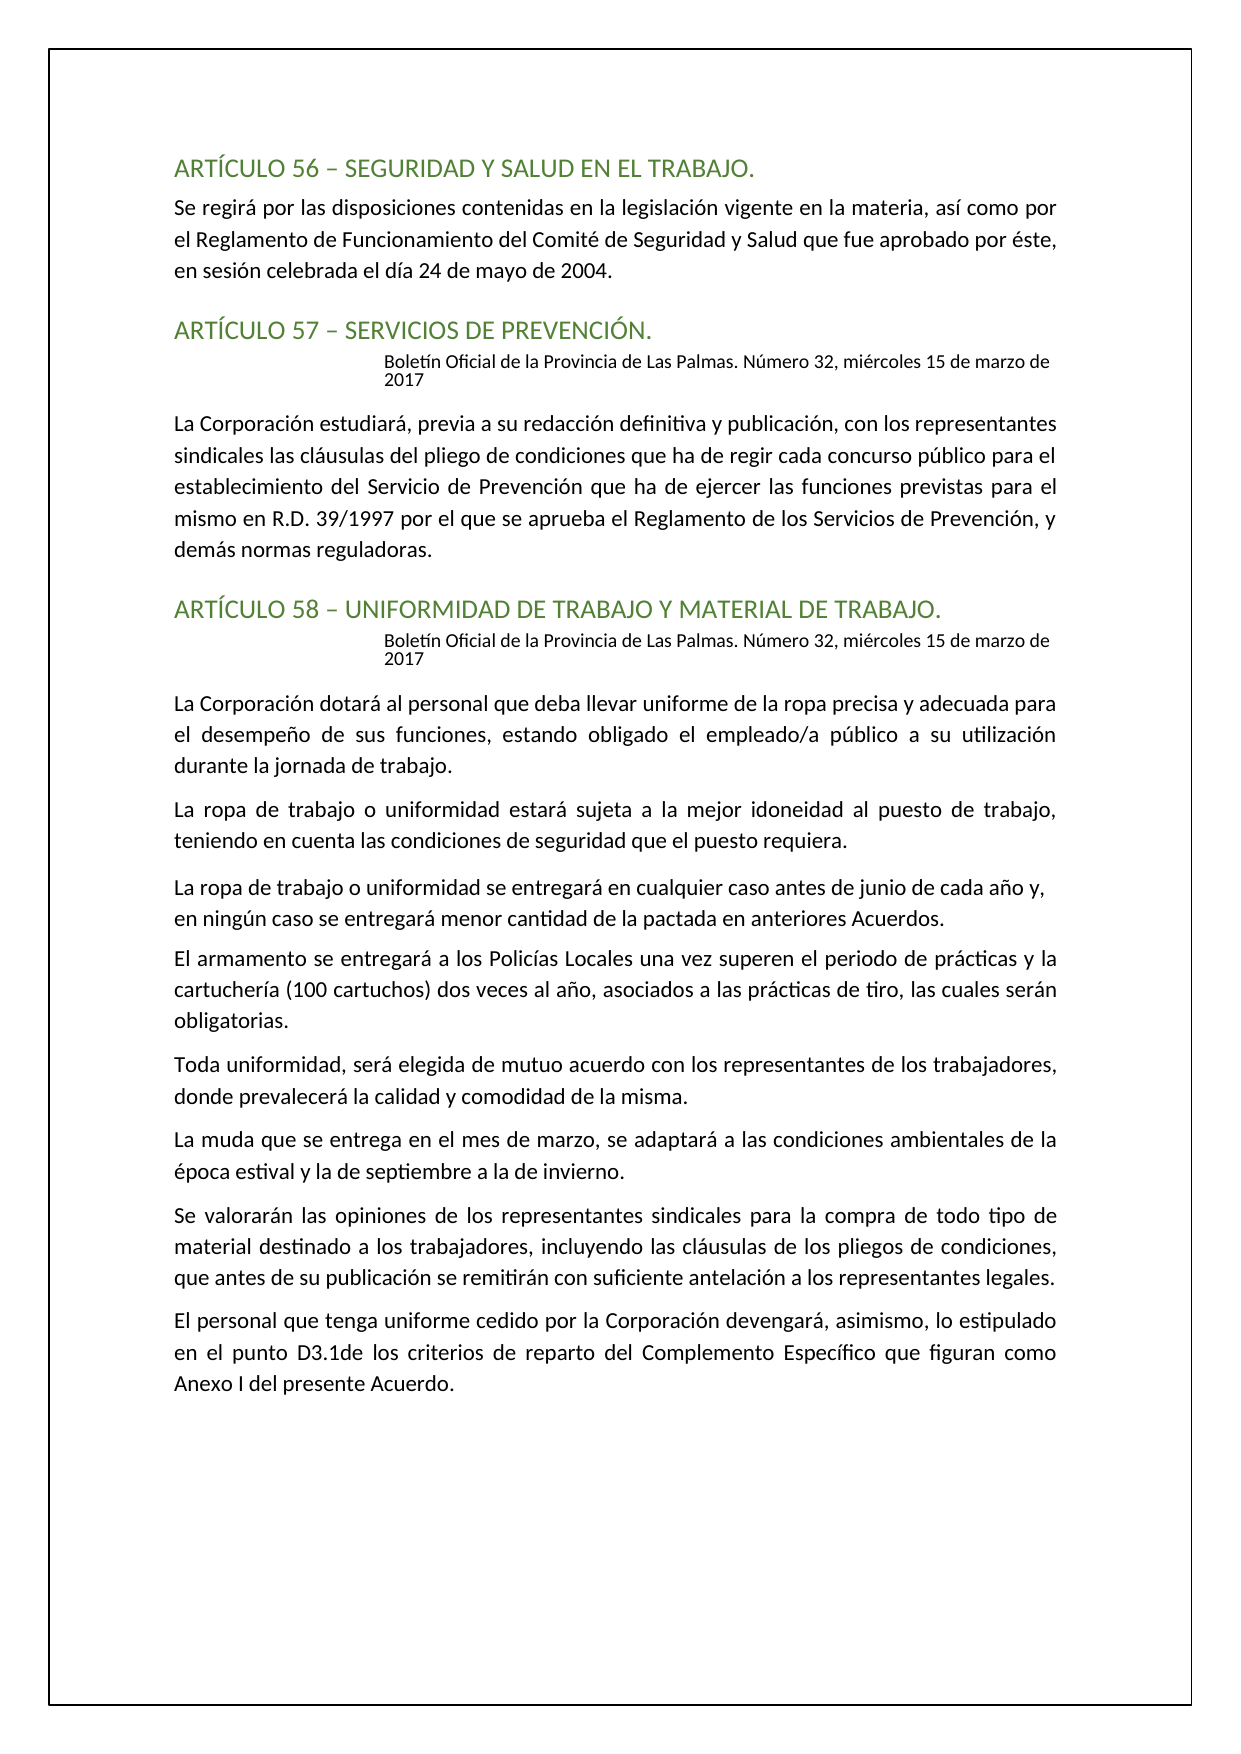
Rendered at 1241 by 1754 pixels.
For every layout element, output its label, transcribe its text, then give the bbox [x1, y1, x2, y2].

text La ropa de trabajo o uniformidad estará sujeta a la mejor idoneidad al puesto de trabajo, teniendo en cuenta las condiciones de seguridad que el puesto requiera. [174, 795, 1059, 854]
text Boletín Oficial de la Provincia de Las Palmas. Número 32, miércoles 15 de marzo de 2017 [384, 354, 1059, 391]
text ARTÍCULO 58 – UNIFORMIDAD DE TRABAJO Y MATERIAL DE TRABAJO. [174, 592, 1059, 625]
text Se regirá por las disposiciones contenidas en la legislación vigente en la materia, así como por el Reglamento de Funcionamiento del Comité de Seguridad y Salud que fue aprobado por éste, en sesión celebrada el día 24 de mayo de 2004. [174, 193, 1059, 284]
text La Corporación dotará al personal que deba llevar uniforme de la ropa precisa y adecuada para el desempeño de sus funciones, estando obligado el empleado/a público a su utilización durante la jornada de trabajo. [174, 689, 1059, 780]
text ARTÍCULO 57 – SERVICIOS DE PREVENCIÓN. [174, 313, 1059, 346]
text La Corporación estudiará, previa a su redacción definitiva y publicación, con los representantes sindicales las cláusulas del pliego de condiciones que ha de regir cada concurso público para el establecimiento del Servicio de Prevención que ha de ejercer las funciones previstas para el mismo en R.D. 39/1997 por el que se aprueba el Reglamento de los Servicios de Prevención, y demás normas reguladoras. [174, 409, 1059, 563]
text El personal que tenga uniforme cedido por la Corporación devengará, asimismo, lo estipulado en el punto D3.1de los criterios de reparto del Complemento Específico que figuran como Anexo I del presente Acuerdo. [174, 1307, 1059, 1397]
text Boletín Oficial de la Provincia de Las Palmas. Número 32, miércoles 15 de marzo de 2017 [384, 633, 1059, 670]
text El armamento se entregará a los Policías Locales una vez superen el periodo de prácticas y la cartuchería (100 cartuchos) dos veces al año, asociados a las prácticas de tiro, las cuales serán obligatorias. [174, 944, 1059, 1035]
text en ningún caso se entregará menor cantidad de la pactada en anteriores Acuerdos. [174, 905, 1059, 931]
text Toda uniformidad, será elegida de mutuo acuerdo con los representantes de los trabajadores, donde prevalecerá la calidad y comodidad de la misma. [174, 1050, 1059, 1110]
text La ropa de trabajo o uniformidad se entregará en cualquier caso antes de junio de cada año y, [174, 874, 1059, 901]
text ARTÍCULO 56 – SEGURIDAD Y SALUD EN EL TRABAJO. [174, 151, 1059, 184]
text La muda que se entrega en el mes de marzo, se adaptará a las condiciones ambientales de la época estival y la de septiembre a la de invierno. [174, 1126, 1059, 1185]
text Se valorarán las opiniones de los representantes sindicales para la compra de todo tipo de material destinado a los trabajadores, incluyendo las cláusulas de los pliegos de condiciones, que antes de su publicación se remitirán con suficiente antelación a los representantes legales. [174, 1201, 1059, 1291]
